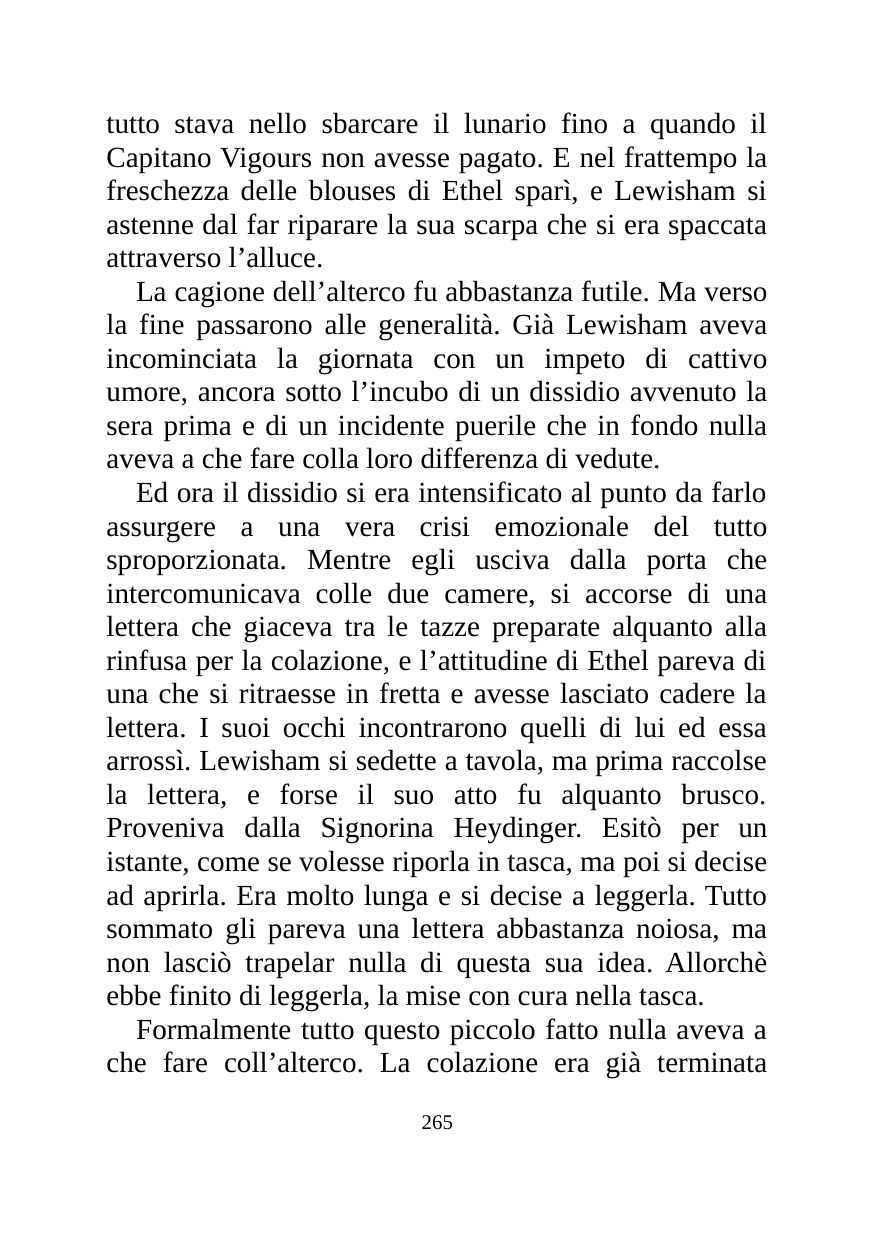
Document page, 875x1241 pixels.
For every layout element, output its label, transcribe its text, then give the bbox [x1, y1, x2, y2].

text Formalmente tutto questo piccolo fatto nulla aveva a che fare coll’alterco. La colazione era già terminata [106, 1012, 768, 1079]
text La cagione dell’alterco fu abbastanza futile. Ma verso la fine passarono alle generalità. Già Lewisham aveva incominciata la giornata con un impeto di cattivo umore, ancora sotto l’incubo di un dissidio avvenuto la sera prima e di un incidente puerile che in fondo nulla aveva a che fare colla loro differenza di vedute. [106, 274, 768, 475]
text Ed ora il dissidio si era intensificato al punto da farlo assurgere a una vera crisi emozionale del tutto sproporzionata. Mentre egli usciva dalla porta che intercomunicava colle due camere, si accorse di una lettera che giaceva tra le tazze preparate alquanto alla rinfusa per la colazione, e l’attitudine di Ethel pareva di una che si ritraesse in fretta e avesse lasciato cadere la lettera. I suoi occhi incontrarono quelli di lui ed essa arrossì. Lewisham si sedette a tavola, ma prima raccolse la lettera, e forse il suo atto fu alquanto brusco. Proveniva dalla Signorina Heydinger. Esitò per un istante, come se volesse riporla in tasca, ma poi si decise ad aprirla. Era molto lunga e si decise a leggerla. Tutto sommato gli pareva una lettera abbastanza noiosa, ma non lasciò trapelar nulla di questa sua idea. Allorchè ebbe finito di leggerla, la mise con cura nella tasca. [106, 475, 768, 1012]
text tutto stava nello sbarcare il lunario fino a quando il Capitano Vigours non avesse pagato. E nel frattempo la freschezza delle blouses di Ethel sparì, e Lewisham si astenne dal far riparare la sua scarpa che si era spaccata attraverso l’alluce. [106, 106, 768, 274]
